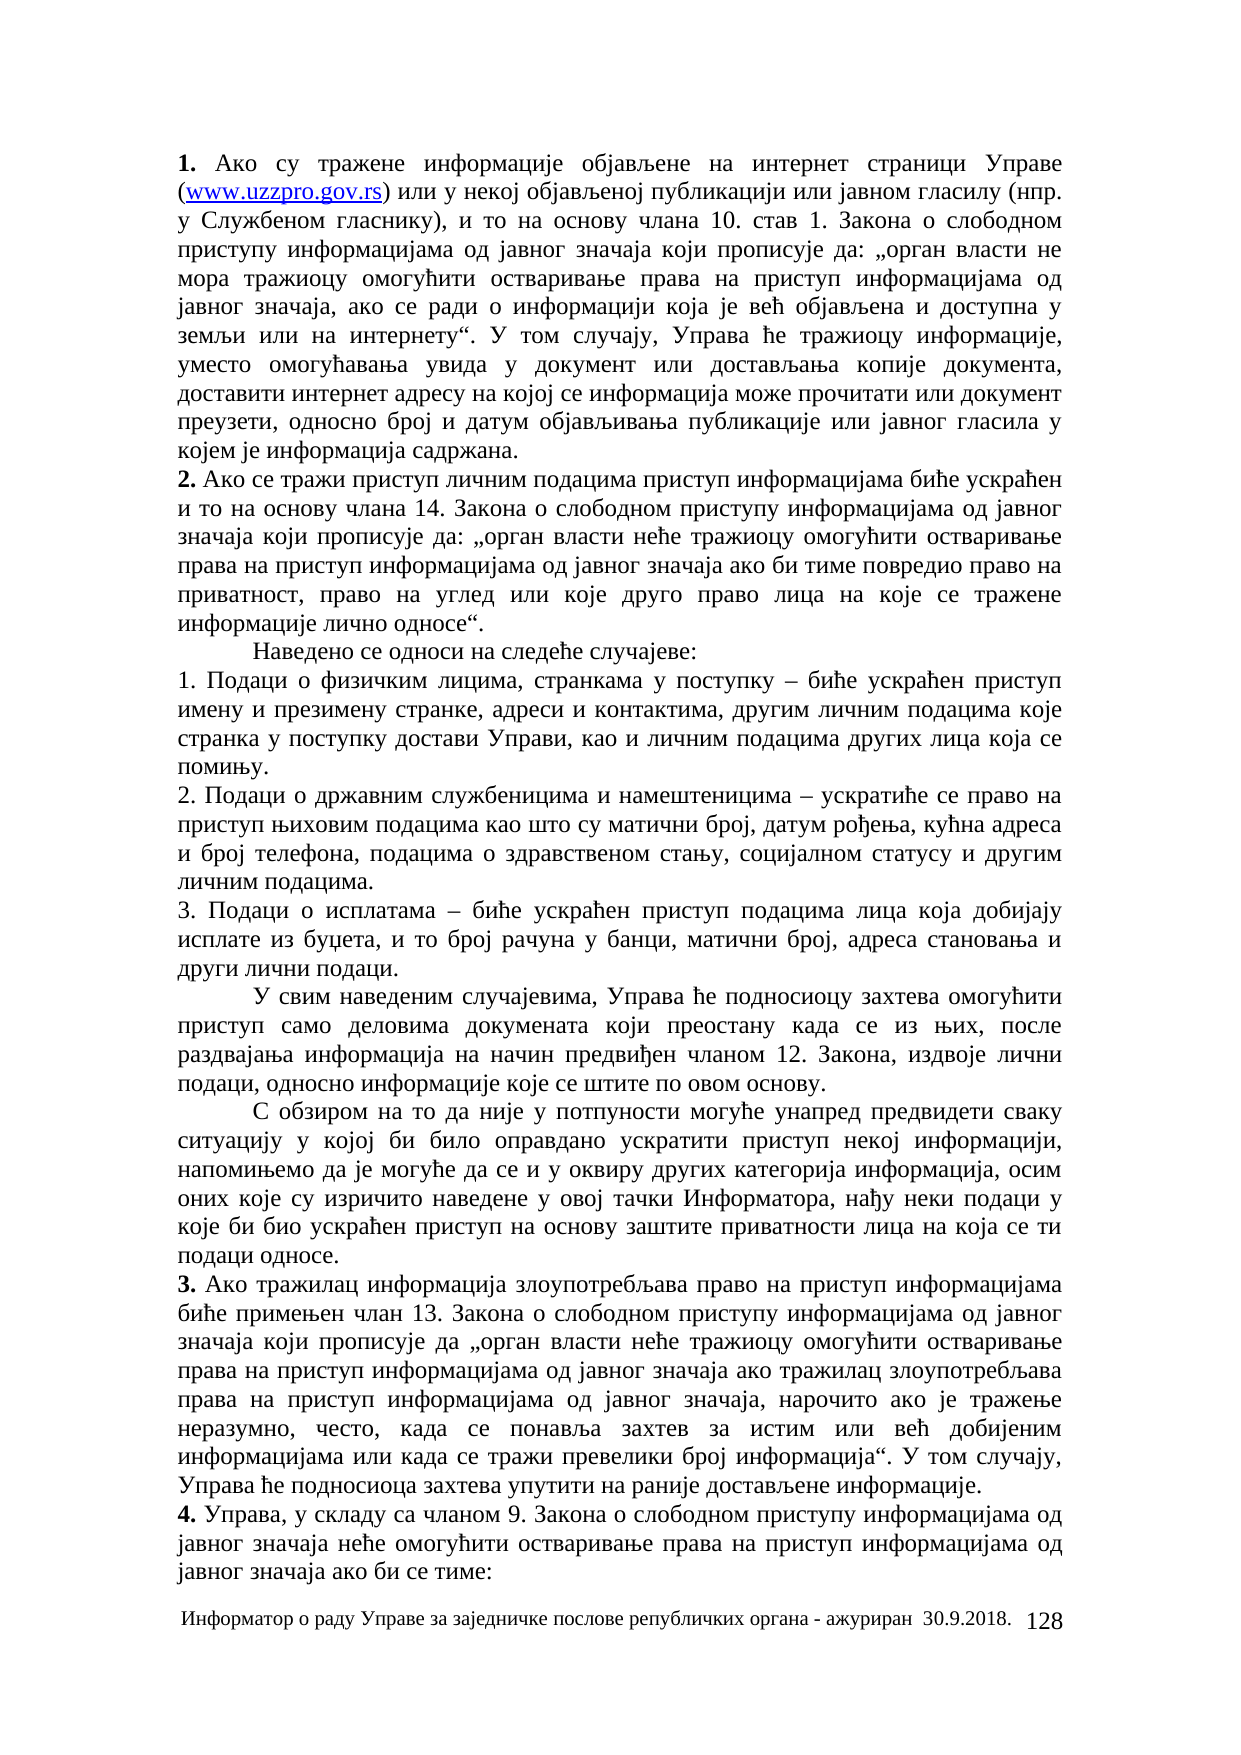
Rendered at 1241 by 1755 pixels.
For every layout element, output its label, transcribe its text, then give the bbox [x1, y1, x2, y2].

text 3. Ако тражилац информација злоупотребљава право на приступ информацијама биће примењен члан 13. Закона о слободном приступу информацијама од јавног значаја који прописује да „орган власти неће тражиоцу омогућити остваривање права на приступ информацијама од јавног значаја ако тражилац злоупотребљава права на приступ информацијама од јавног значаја, нарочито ако је тражење неразумно, често, када се понавља захтев за истим или већ добијеним информацијама или када се тражи превелики број информација“. У том случају, Управа ће подносиоца захтева упутити на раније достављене информације. [177, 1269, 1063, 1499]
text С обзиром на то да није у потпуности могуће унапред предвидети сваку ситуацију у којој би било оправдано ускратити приступ некој информацији, напомињемо да је могуће да се и у оквиру других категорија информација, осим оних које су изричито наведене у овој тачки Информатора, нађу неки подаци у које би био ускраћен приступ на основу заштите приватности лица на која се ти подаци односе. [177, 1096, 1063, 1269]
text 4. Управа, у складу са чланом 9. Закона о слободном приступу информацијама од јавног значаја неће омогућити остваривање права на приступ информацијама од јавног значаја ако би се тиме: [177, 1499, 1063, 1585]
text 2. Ако се тражи приступ личним подацима приступ информацијама биће ускраћен и то на основу члана 14. Закона о слободном приступу информацијама од јавног значаја који прописује да: „орган власти неће тражиоцу омогућити остваривање права на приступ информацијама од јавног значаја ако би тиме повредио право на приватност, право на углед или које друго право лица на које се тражене информације лично односе“. [177, 464, 1063, 636]
text 3. Подаци о исплатама – биће ускраћен приступ подацима лица која добијају исплате из буџета, и то број рачуна у банци, матични број, адреса становања и други лични подаци. [177, 895, 1063, 981]
text 2. Подаци о државним службеницима и намештеницима – ускратиће се право на приступ њиховим подацима као што су матични број, датум рођења, кућна адреса и број телефона, подацима о здравственом стању, социјалном статусу и другим личним подацима. [177, 780, 1063, 895]
text Наведено се односи на следеће случајеве: [177, 636, 1063, 665]
text У свим наведеним случајевима, Управа ће подносиоцу захтева омогућити приступ само деловима докумената који преостану када се из њих, после раздвајања информација на начин предвиђен чланом 12. Закона, издвоје лични подаци, односно информације које се штите по овом основу. [177, 981, 1063, 1096]
text 1. Ако су тражене информације објављене на интернет страници Управе (www.uzzpro.gov.rs) или у некој објављеној публикацији или јавном гласилу (нпр. у Службеном гласнику), и то на основу члана 10. став 1. Закона о слободном приступу информацијама од јавног значаја који прописује да: „орган власти не мора тражиоцу омогућити остваривање права на приступ информацијама од јавног значаја, ако се ради о информацији која је већ објављена и доступна у земљи или на интернету“. У том случају, Управа ће тражиоцу информације, уместо омогућавања увида у документ или достављања копије документа, доставити интернет адресу на којој се информација може прочитати или документ преузети, односно број и датум објављивања публикације или јавног гласила у којем је информација садржана. [177, 148, 1063, 464]
text 1. Подаци о физичким лицима, странкама у поступку – биће ускраћен приступ имену и презимену странке, адреси и контактима, другим личним подацима које странка у поступку достави Управи, као и личним подацима других лица која се помињу. [177, 665, 1063, 780]
